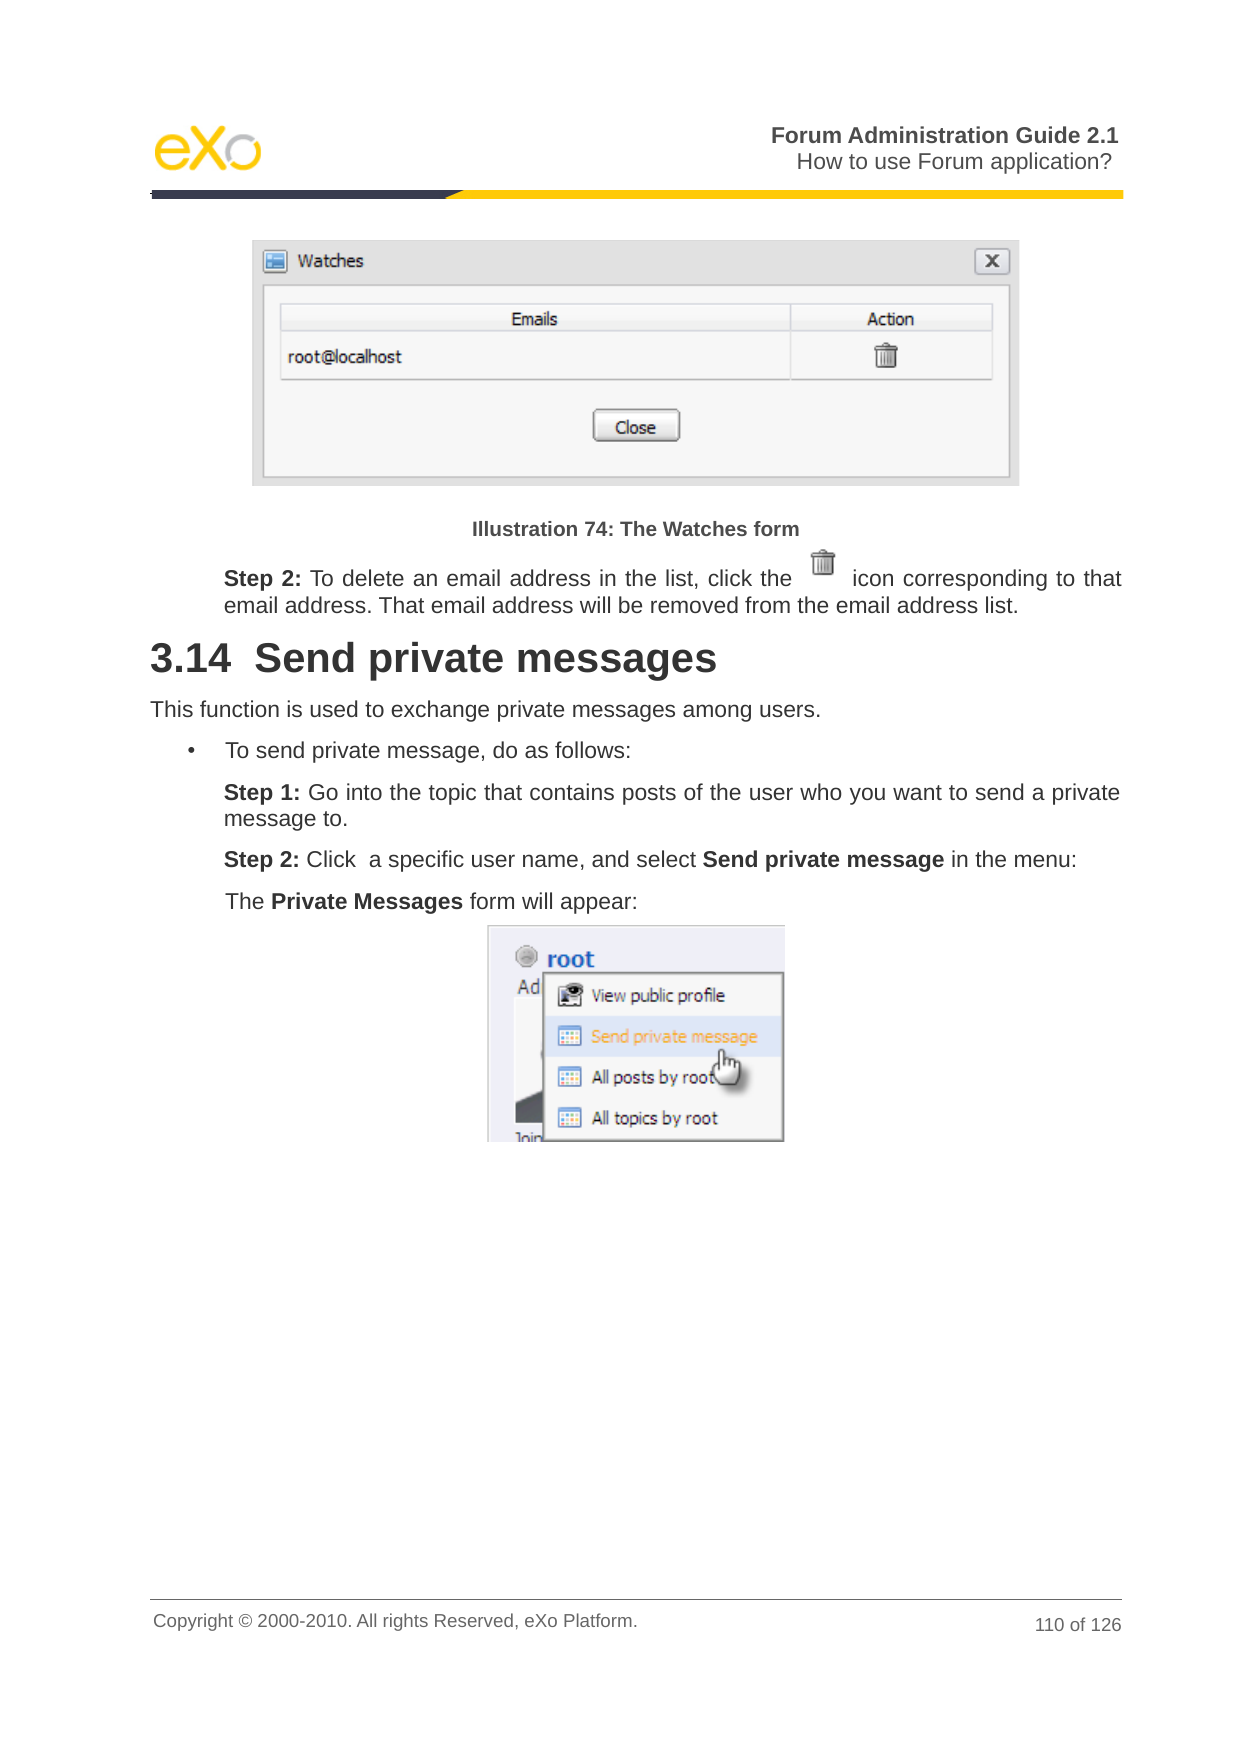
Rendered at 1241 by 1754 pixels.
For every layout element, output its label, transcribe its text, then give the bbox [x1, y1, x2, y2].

picture [155, 125, 262, 171]
text This function is used to exchange private messages among users. [150, 696, 1122, 722]
list Illustration 76: The Watches form [242, 514, 1029, 541]
list The Private Messages form will appear: [187, 888, 1122, 914]
picture [486, 925, 785, 1142]
picture [808, 548, 837, 580]
list Step 2: To delete an email address in the list, click the icon corresponding to that email address. That email address will be removed from the email address list. [186, 514, 1122, 618]
list Step 1: Go into the topic that contains posts of the user who you want to send a private message to. [186, 779, 1122, 831]
picture [151, 190, 1124, 199]
list Step 2: Click a specific user name, and select Send private message in the menu: [186, 846, 1122, 873]
list To send private message, do as follows: [187, 737, 1122, 764]
subtitle Send private messages [150, 633, 1122, 681]
picture [252, 240, 1020, 486]
